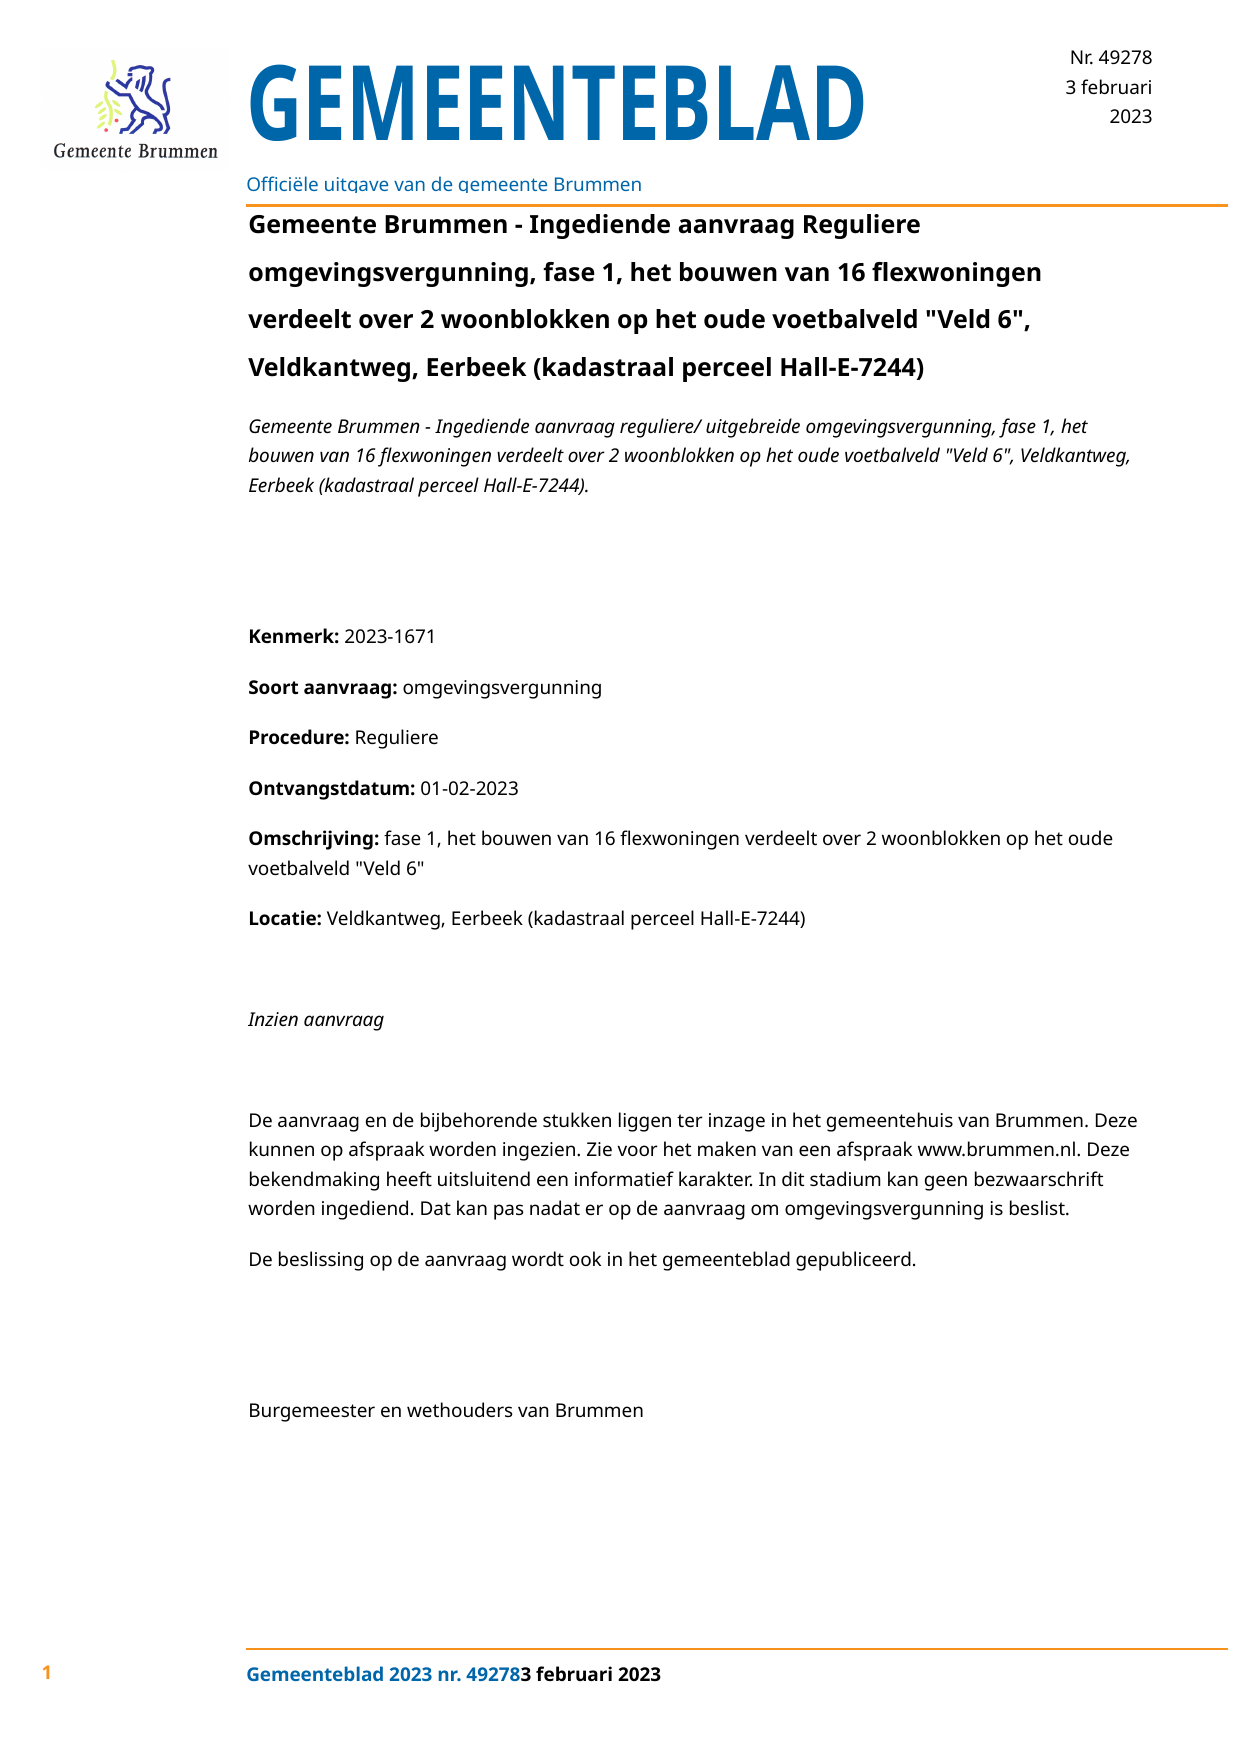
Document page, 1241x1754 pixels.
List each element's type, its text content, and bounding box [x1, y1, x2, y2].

text Kenmerk: 2023-1671 [248, 623, 1152, 649]
text De aanvraag en de bijbehorende stukken liggen ter inzage in het gemeentehuis van Brummen. Deze kunnen op afspraak worden ingezien. Zie voor het maken van een afspraak www.brummen.nl. Deze bekendmaking heeft uitsluitend een informatief karakter. In dit stadium kan geen bezwaarschrift worden ingediend. Dat kan pas nadat er op de aanvraag om omgevingsvergunning is beslist. [248, 1107, 1152, 1221]
text De beslissing op de aanvraag wordt ook in het gemeenteblad gepubliceerd. [248, 1246, 1152, 1272]
picture [41, 47, 231, 172]
text Soort aanvraag: omgevingsvergunning [248, 674, 1152, 700]
text Omschrijving: fase 1, het bouwen van 16 flexwoningen verdeelt over 2 woonblokken op het oude voetbalveld "Veld 6" [248, 825, 1152, 881]
text Locatie: Veldkantweg, Eerbeek (kadastraal perceel Hall-E-7244) [248, 905, 1152, 931]
text Inzien aanvraag [248, 1006, 1152, 1032]
text Ontvangstdatum: 01-02-2023 [248, 775, 1152, 801]
text Gemeente Brummen - Ingediende aanvraag reguliere/ uitgebreide omgevingsvergunning, fase 1, het bouwen van 16 flexwoningen verdeelt over 2 woonblokken op het oude voetbalveld "Veld 6", Veldkantweg, Eerbeek (kadastraal perceel Hall-E-7244). [248, 413, 1152, 498]
text Procedure: Reguliere [248, 724, 1152, 750]
text Gemeente Brummen - Ingediende aanvraag Reguliere omgevingsvergunning, fase 1, het bouwen van 16 flexwoningen verdeelt over 2 woonblokken op het oude voetbalveld "Veld 6", Veldkantweg, Eerbeek (kadastraal perceel Hall-E-7244) [248, 207, 1152, 384]
text Burgemeester en wethouders van Brummen [248, 1397, 1152, 1423]
